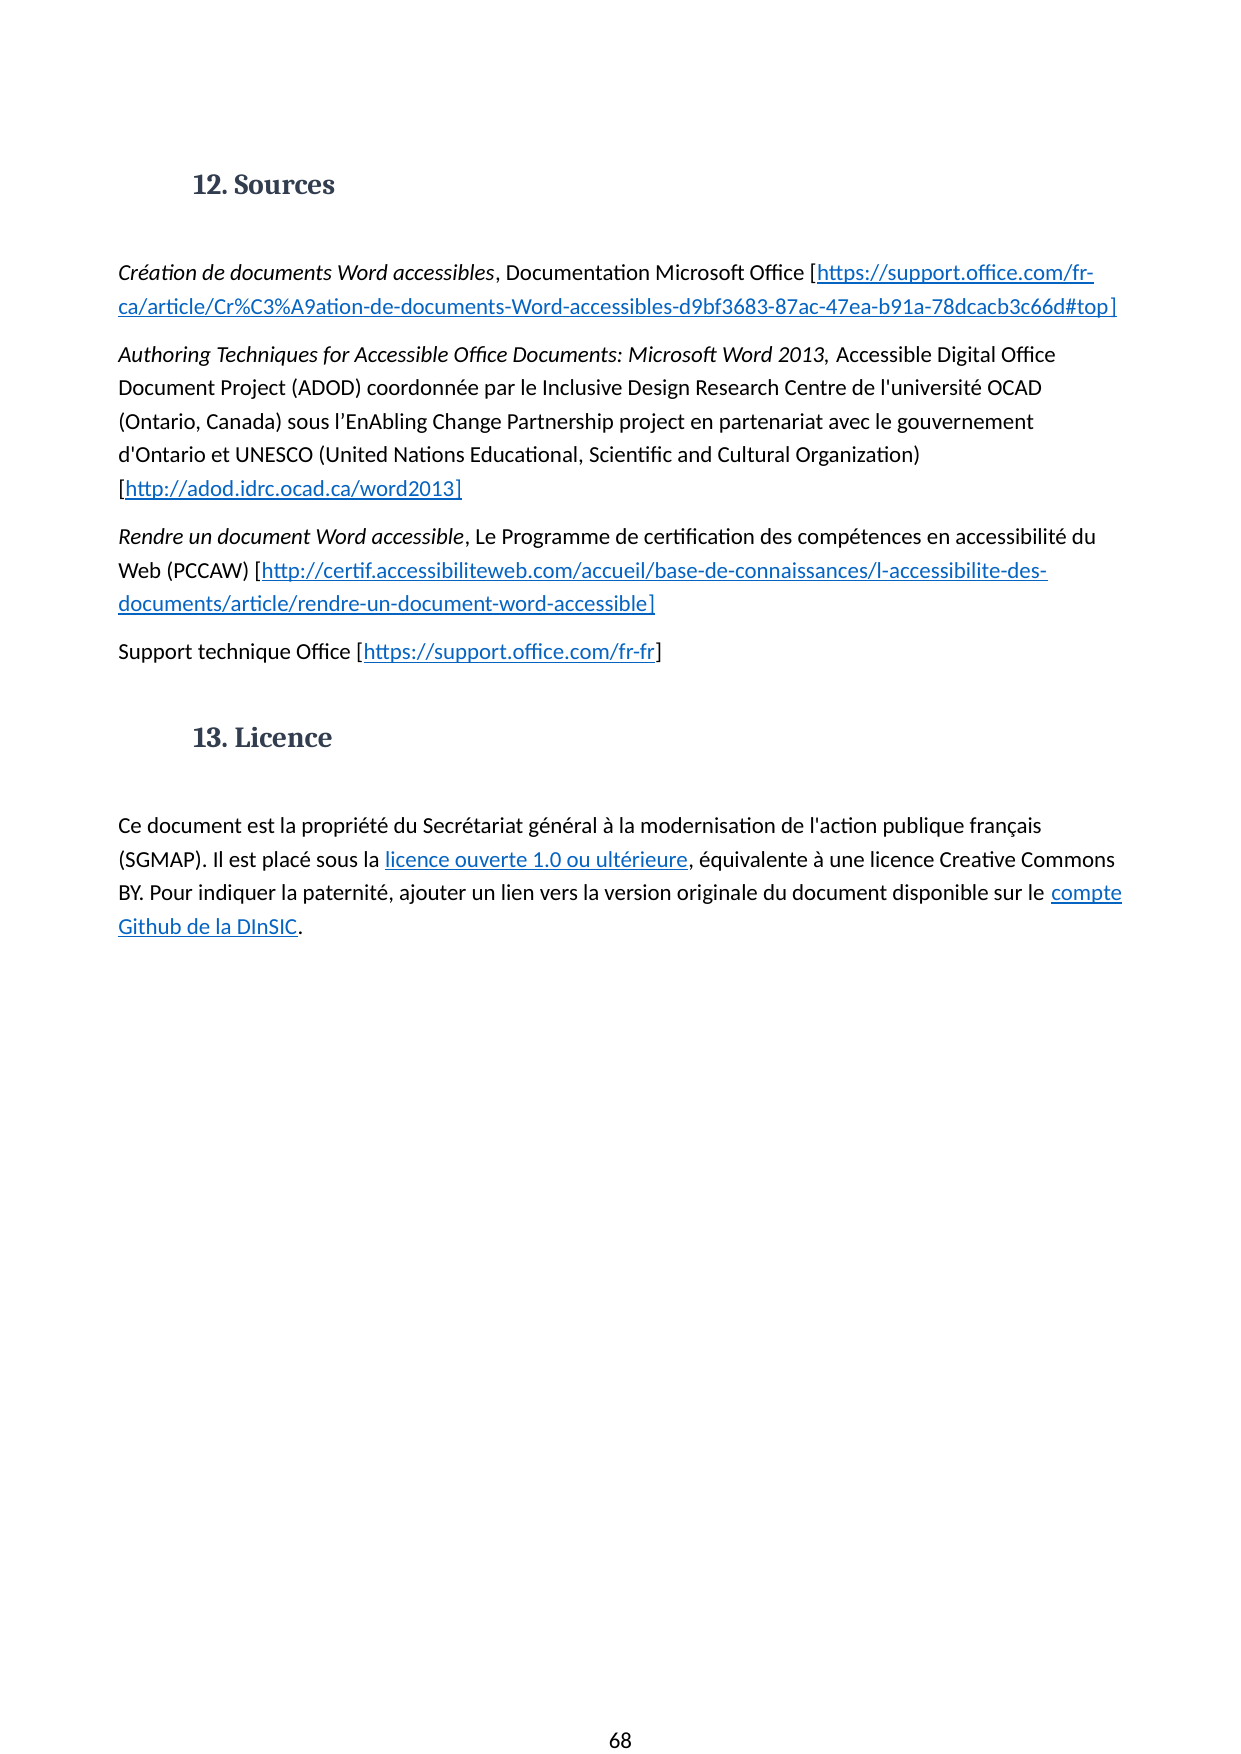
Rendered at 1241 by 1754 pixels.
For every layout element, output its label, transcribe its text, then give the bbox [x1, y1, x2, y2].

text Ce document est la propriété du Secrétariat général à la modernisation de l'action publique français (SGMAP). Il est placé sous la licence ouverte 1.0 ou ultérieure, équivalente à une licence Creative Commons BY. Pour indiquer la paternité, ajouter un lien vers la version originale du document disponible sur le compte Github de la DInSIC. [118, 811, 1122, 940]
text Rendre un document Word accessible, Le Programme de certification des compétences en accessibilité du Web (PCCAW) [http://certif.accessibiliteweb.com/accueil/base-de-connaissances/l-accessibilite-des-documents/article/rendre-un-document-word-accessible] [118, 522, 1122, 617]
subtitle 12. Sources [156, 168, 1122, 202]
text Support technique Office [https://support.office.com/fr-fr] [118, 637, 1122, 666]
text Création de documents Word accessibles, Documentation Microsoft Office [https://support.office.com/fr-ca/article/Cr%C3%A9ation-de-documents-Word-accessibles-d9bf3683-87ac-47ea-b91a-78dcacb3c66d#top] [118, 258, 1122, 320]
text Authoring Techniques for Accessible Office Documents: Microsoft Word 2013, Accessible Digital Office Document Project (ADOD) coordonnée par le Inclusive Design Research Centre de l'université OCAD (Ontario, Canada) sous l’EnAbling Change Partnership project en partenariat avec le gouvernement d'Ontario et UNESCO (United Nations Educational, Scientific and Cultural Organization) [http://adod.idrc.ocad.ca/word2013] [118, 340, 1122, 502]
subtitle 13. Licence [156, 721, 1122, 754]
